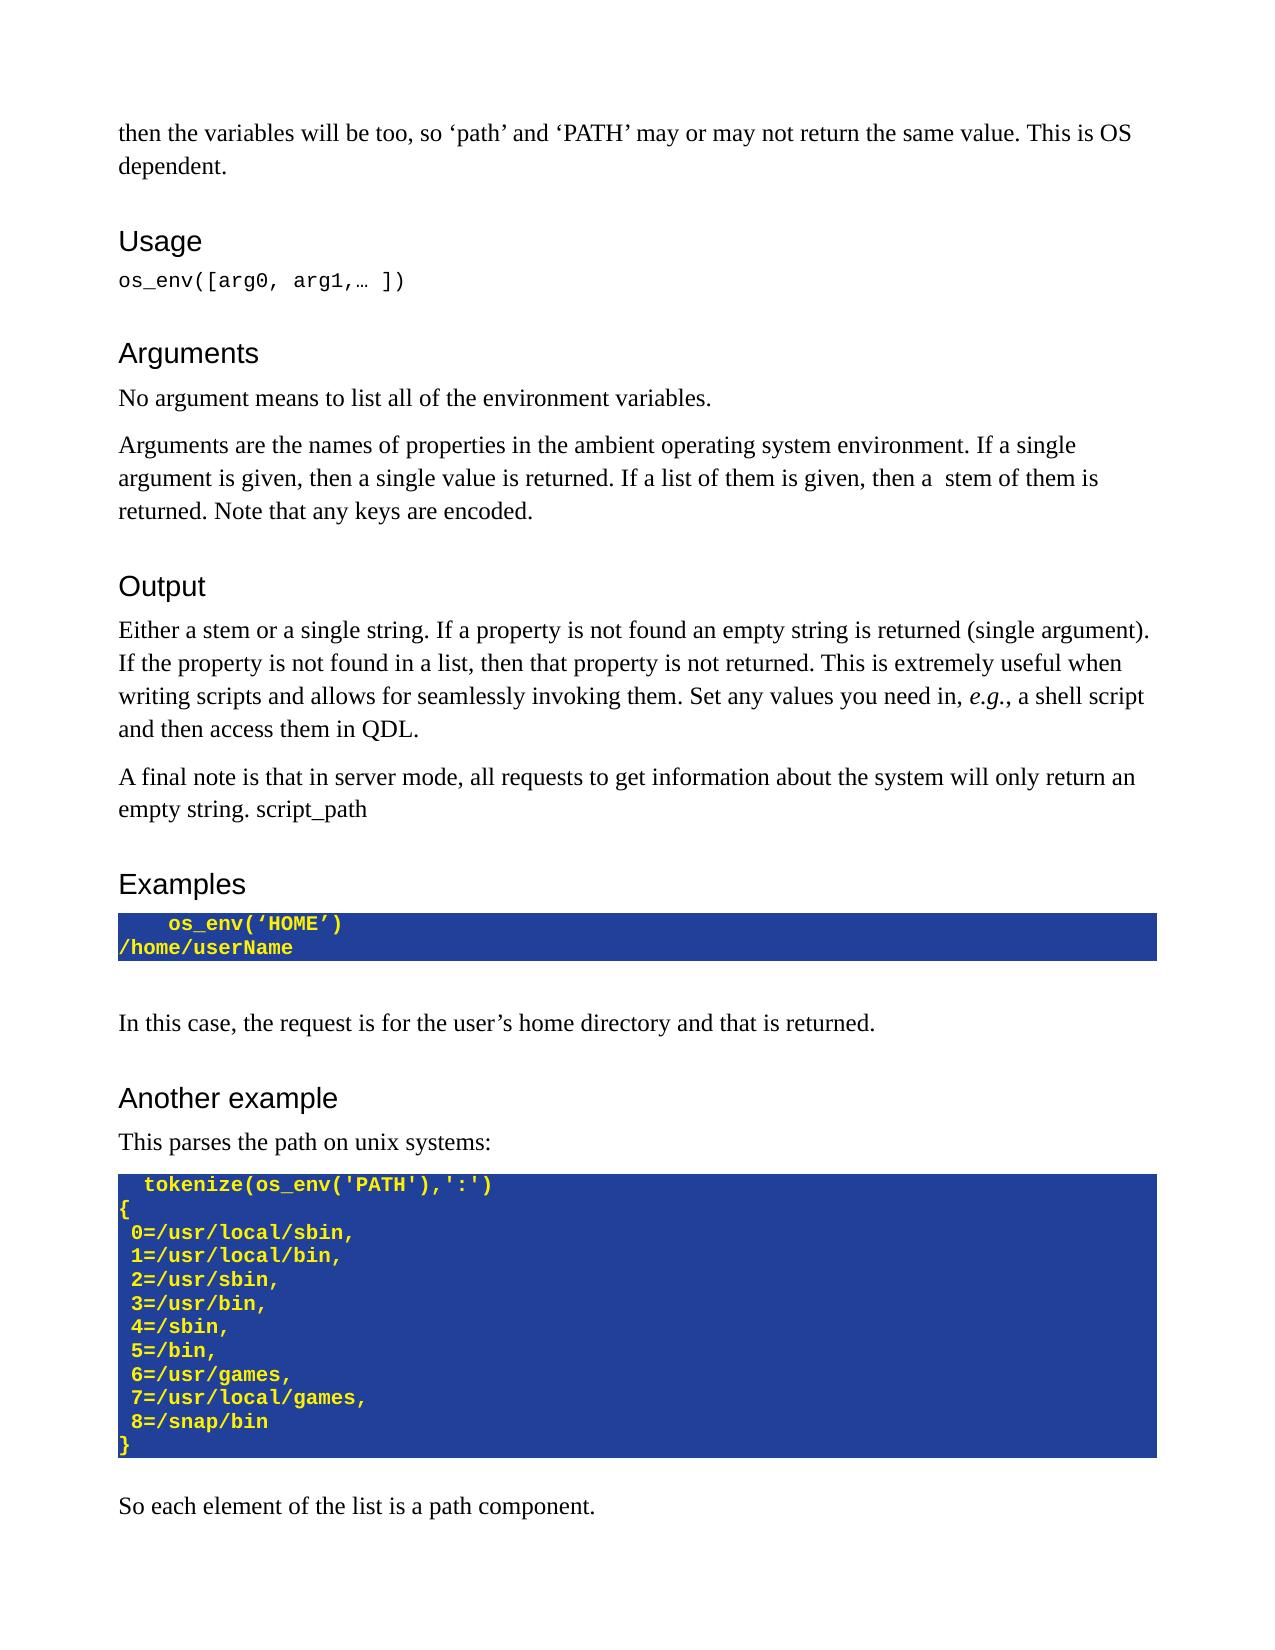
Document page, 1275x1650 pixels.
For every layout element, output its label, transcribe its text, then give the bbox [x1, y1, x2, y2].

text A final note is that in server mode, all requests to get information about the system will only return an empty string. script_path [118, 762, 1157, 823]
text 2=/usr/sbin, [118, 1269, 1157, 1293]
text 4=/sbin, [118, 1316, 1157, 1340]
text 8=/snap/bin [118, 1411, 1157, 1434]
text os_env(‘HOME’) [118, 913, 1157, 937]
text 0=/usr/local/sbin, [118, 1222, 1157, 1245]
text Arguments are the names of properties in the ambient operating system environment. If a single argument is given, then a single value is returned. If a list of them is given, then a stem of them is returned. Note that any keys are encoded. [118, 430, 1157, 525]
text tokenize(os_env('PATH'),':') [118, 1174, 1157, 1198]
text /home/userName [118, 937, 1157, 961]
subtitle Usage [118, 224, 1157, 257]
text 6=/usr/games, [118, 1363, 1157, 1387]
text os_env([arg0, arg1,… ]) [118, 270, 1157, 293]
text { [118, 1198, 1157, 1222]
text then the variables will be too, so ‘path’ and ‘PATH’ may or may not return the same value. This is OS dependent. [118, 118, 1157, 180]
text 5=/bin, [118, 1340, 1157, 1363]
text No argument means to list all of the environment variables. [118, 383, 1157, 411]
text } [118, 1434, 1157, 1458]
text This parses the path on unix systems: [118, 1127, 1157, 1156]
text 7=/usr/local/games, [118, 1387, 1157, 1411]
subtitle Arguments [118, 337, 1157, 370]
text In this case, the request is for the user’s home directory and that is returned. [118, 1008, 1157, 1037]
subtitle Another example [118, 1081, 1157, 1114]
text 3=/usr/bin, [118, 1293, 1157, 1316]
text Either a stem or a single string. If a property is not found an empty string is returned (single argument). If the property is not found in a list, then that property is not returned. This is extremely useful when writing scripts and allows for seamlessly invoking them. Set any values you need in, e.g., a shell script and then access them in QDL. [118, 615, 1157, 743]
text So each element of the list is a path component. [118, 1458, 1157, 1520]
subtitle Output [118, 569, 1157, 602]
subtitle Examples [118, 867, 1157, 901]
text 1=/usr/local/bin, [118, 1245, 1157, 1269]
